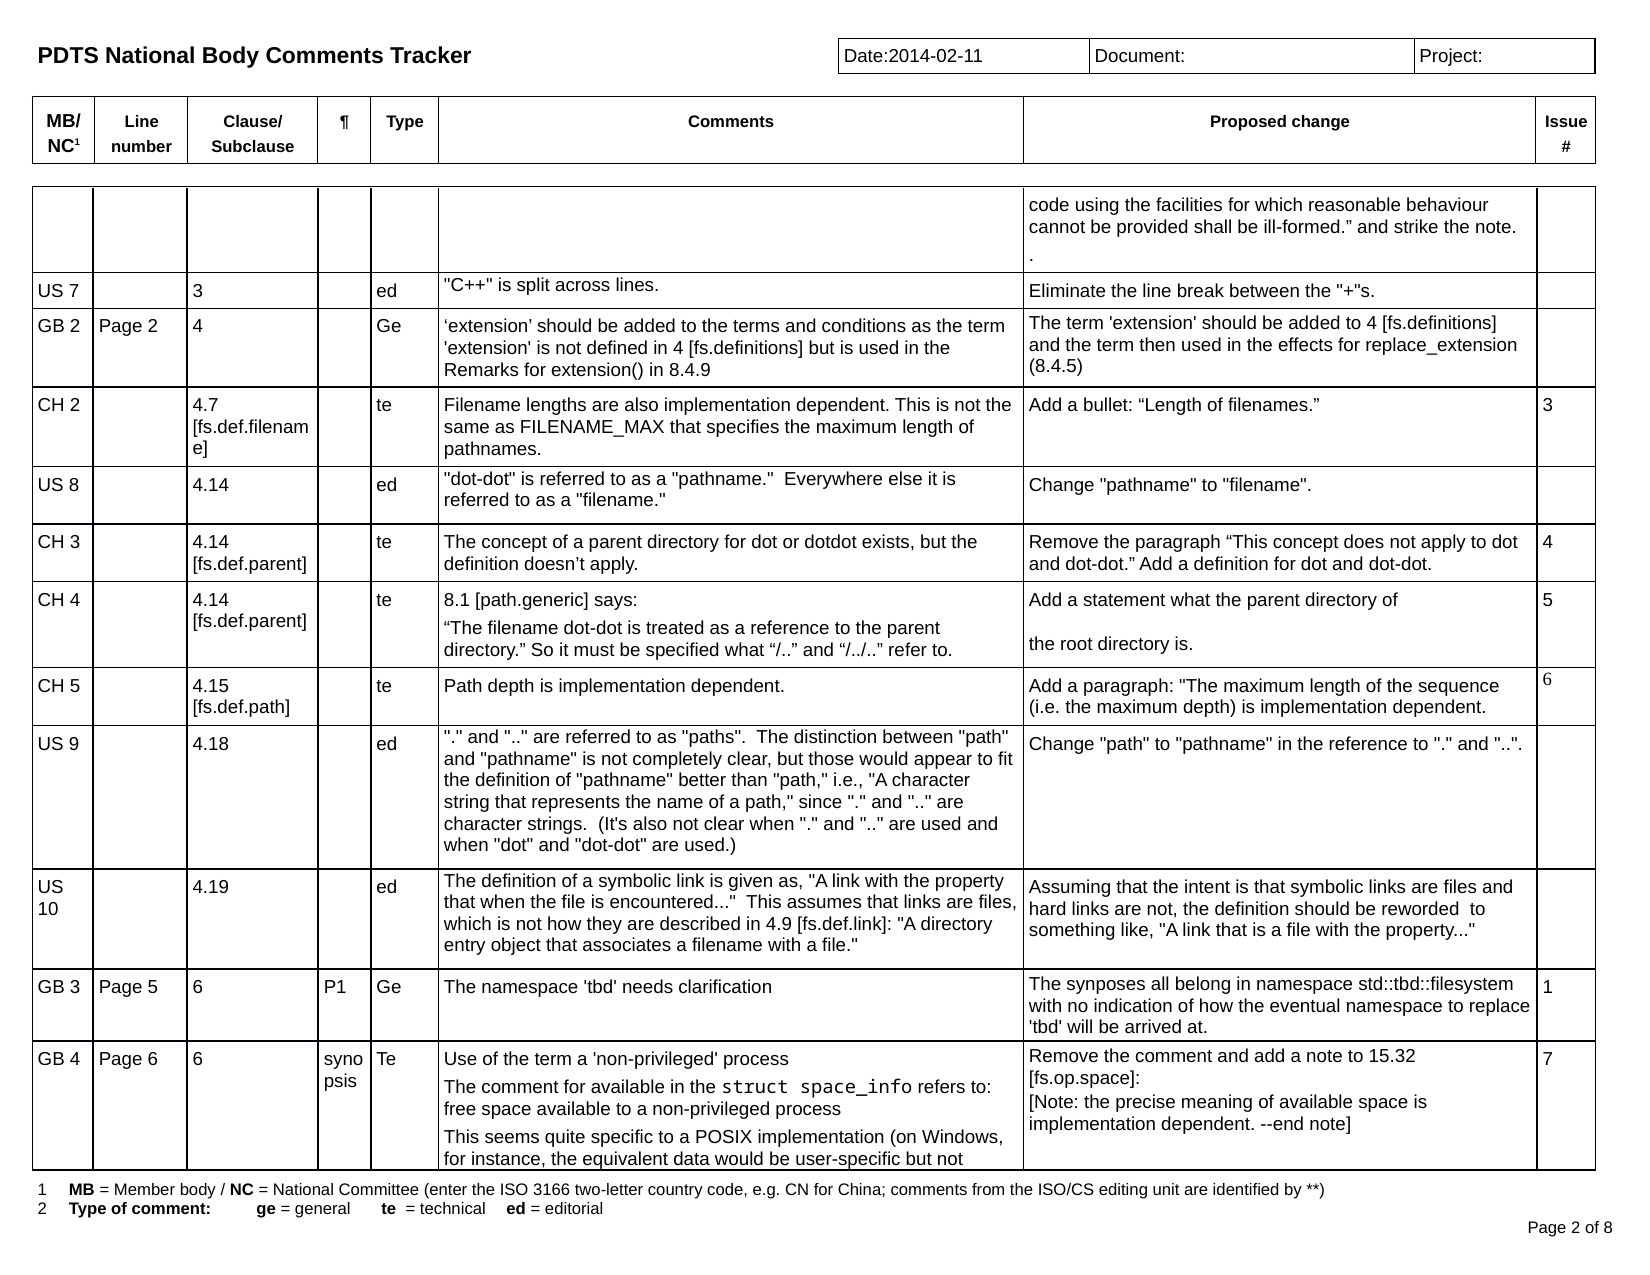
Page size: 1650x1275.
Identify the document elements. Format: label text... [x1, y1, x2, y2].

table_cell [94, 388, 186, 466]
table_cell US 10 [33, 870, 92, 968]
table_cell [94, 870, 186, 968]
table_cell CH 5 [33, 668, 92, 724]
table_cell 3 [1538, 388, 1595, 466]
table_cell [319, 582, 370, 667]
table_cell Remove the paragraph “This concept does not apply to dot and dot-dot.” Add a definition for dot and dot-dot. [1024, 525, 1536, 581]
table_cell [94, 668, 186, 724]
table_cell "C++" is split across lines. [439, 273, 1023, 307]
table_cell 6 [188, 970, 317, 1040]
table_cell [94, 467, 186, 523]
table_cell [319, 388, 370, 466]
table_cell Add a paragraph: "The maximum length of the sequence (i.e. the maximum depth) is implementation dependent. [1024, 668, 1536, 724]
table_cell ed [372, 467, 438, 523]
table_cell Add a bullet: “Length of filenames.” [1024, 388, 1536, 466]
table_cell Page 5 [94, 970, 186, 1040]
table_cell ed [372, 870, 438, 968]
table_cell 6 [1538, 668, 1595, 724]
table_cell Ge [372, 970, 438, 1040]
table_cell [1538, 273, 1595, 307]
table_cell [94, 582, 186, 667]
table_cell Use of the term a 'non-privileged' process The comment for available in the struct space_info refers to: free space available to a non-privileged process This seems quite specific to a POSIX implementation (on Windows, for instance, the equivalent data would be user-specific but not [439, 1042, 1023, 1169]
table_cell 6 [188, 1042, 317, 1169]
table_cell Change "path" to "pathname" in the reference to "." and "..". [1024, 726, 1536, 868]
table_cell [94, 525, 186, 581]
table_cell 3 [188, 273, 317, 307]
table_cell The definition of a symbolic link is given as, "A link with the property that when the file is encountered..." This assumes that links are files, which is not how they are described in 4.9 [fs.def.link]: "A directory entry object that associates a filename with a file." [439, 870, 1023, 968]
table_cell CH 3 [33, 525, 92, 581]
table_cell The term 'extension' should be added to 4 [fs.definitions] and the term then used in the effects for replace_extension (8.4.5) [1024, 309, 1536, 386]
table_cell 7 [1538, 1042, 1595, 1169]
table_cell [372, 187, 438, 272]
table_cell Filename lengths are also implementation dependent. This is not the same as FILENAME_MAX that specifies the maximum length of pathnames. [439, 388, 1023, 466]
table_cell [94, 273, 186, 307]
table_cell [94, 726, 186, 868]
table_cell Assuming that the intent is that symbolic links are files and hard links are not, the definition should be reworded to something like, "A link that is a file with the property..." [1024, 870, 1536, 968]
table_cell Ge [372, 309, 438, 386]
table_cell Path depth is implementation dependent. [439, 668, 1023, 724]
table_cell [319, 309, 370, 386]
table_cell 4.15 [fs.def.path] [188, 668, 317, 724]
table_cell te [372, 525, 438, 581]
table_cell te [372, 582, 438, 667]
table_cell US 7 [33, 273, 92, 307]
table_cell Te [372, 1042, 438, 1169]
table_cell code using the facilities for which reasonable behaviour cannot be provided shall be ill-formed.” and strike the note. . [1024, 187, 1537, 272]
table_cell [1538, 726, 1595, 868]
table_cell Change "pathname" to "filename". [1024, 467, 1536, 523]
table_cell [319, 668, 370, 724]
table_cell te [372, 388, 438, 466]
table_cell 5 [1538, 582, 1595, 667]
table_cell GB 2 [33, 309, 92, 386]
table_cell Eliminate the line break between the "+"s. [1024, 273, 1536, 307]
table_cell [319, 525, 370, 581]
table_cell [319, 870, 370, 968]
table_cell Add a statement what the parent directory of the root directory is. [1024, 582, 1536, 667]
table_cell [1538, 309, 1595, 386]
table_cell [94, 187, 187, 272]
table_cell [319, 187, 371, 272]
table_cell P1 [319, 970, 370, 1040]
table_cell [188, 187, 318, 272]
table_cell "dot-dot" is referred to as a "pathname." Everywhere else it is referred to as a "filename." [439, 467, 1023, 523]
table_cell 4.14 [188, 467, 317, 523]
table_cell [1538, 467, 1595, 523]
table_cell 4 [188, 309, 317, 386]
table_cell US 9 [33, 726, 92, 868]
table_cell 1 [1538, 970, 1595, 1040]
table_cell 4 [1538, 525, 1595, 581]
table_cell "." and ".." are referred to as "paths". The distinction between "path" and "pathname" is not completely clear, but those would appear to fit the definition of "pathname" better than "path," i.e., "A character string that represents the name of a path," since "." and ".." are character strings. (It's also not clear when "." and ".." are used and when "dot" and "dot-dot" are used.) [439, 726, 1023, 868]
table_cell The synposes all belong in namespace std::tbd::filesystem with no indication of how the eventual namespace to replace 'tbd' will be arrived at. [1024, 970, 1536, 1040]
table_cell The namespace 'tbd' needs clarification [439, 970, 1023, 1040]
table_cell te [372, 668, 438, 724]
table_cell [1538, 187, 1595, 272]
table_cell [319, 273, 370, 307]
table_cell US 8 [33, 467, 92, 523]
table_cell GB 3 [33, 970, 92, 1040]
table_cell GB 4 [33, 1042, 92, 1169]
table_cell ed [372, 726, 438, 868]
table_cell [319, 726, 370, 868]
table_cell Page 6 [94, 1042, 186, 1169]
table_cell ‘extension’ should be added to the terms and conditions as the term 'extension' is not defined in 4 [fs.definitions] but is used in the Remarks for extension() in 8.4.9 [439, 309, 1023, 386]
table_cell synopsis [319, 1042, 370, 1169]
table_cell [1538, 870, 1595, 968]
table_cell Remove the comment and add a note to 15.32 [fs.op.space]: [Note: the precise meaning of available space is implementation dependent. --end note] [1024, 1042, 1536, 1169]
table_cell ed [372, 273, 438, 307]
table_cell Page 2 [94, 309, 186, 386]
table_cell 4.14 [fs.def.parent] [188, 525, 317, 581]
table_cell 4.7 [fs.def.filename] [188, 388, 317, 466]
table_cell The concept of a parent directory for dot or dotdot exists, but the definition doesn’t apply. [439, 525, 1023, 581]
table_cell 8.1 [path.generic] says: “The filename dot-dot is treated as a reference to the parent directory.” So it must be specified what “/..” and “/../..” refer to. [439, 582, 1023, 667]
table_cell CH 2 [33, 388, 92, 466]
table_cell 4.14 [fs.def.parent] [188, 582, 317, 667]
table_cell 4.19 [188, 870, 317, 968]
table_cell [439, 187, 1023, 272]
table_cell 4.18 [188, 726, 317, 868]
table_cell CH 4 [33, 582, 92, 667]
table_cell [319, 467, 370, 523]
table_cell [33, 187, 93, 272]
